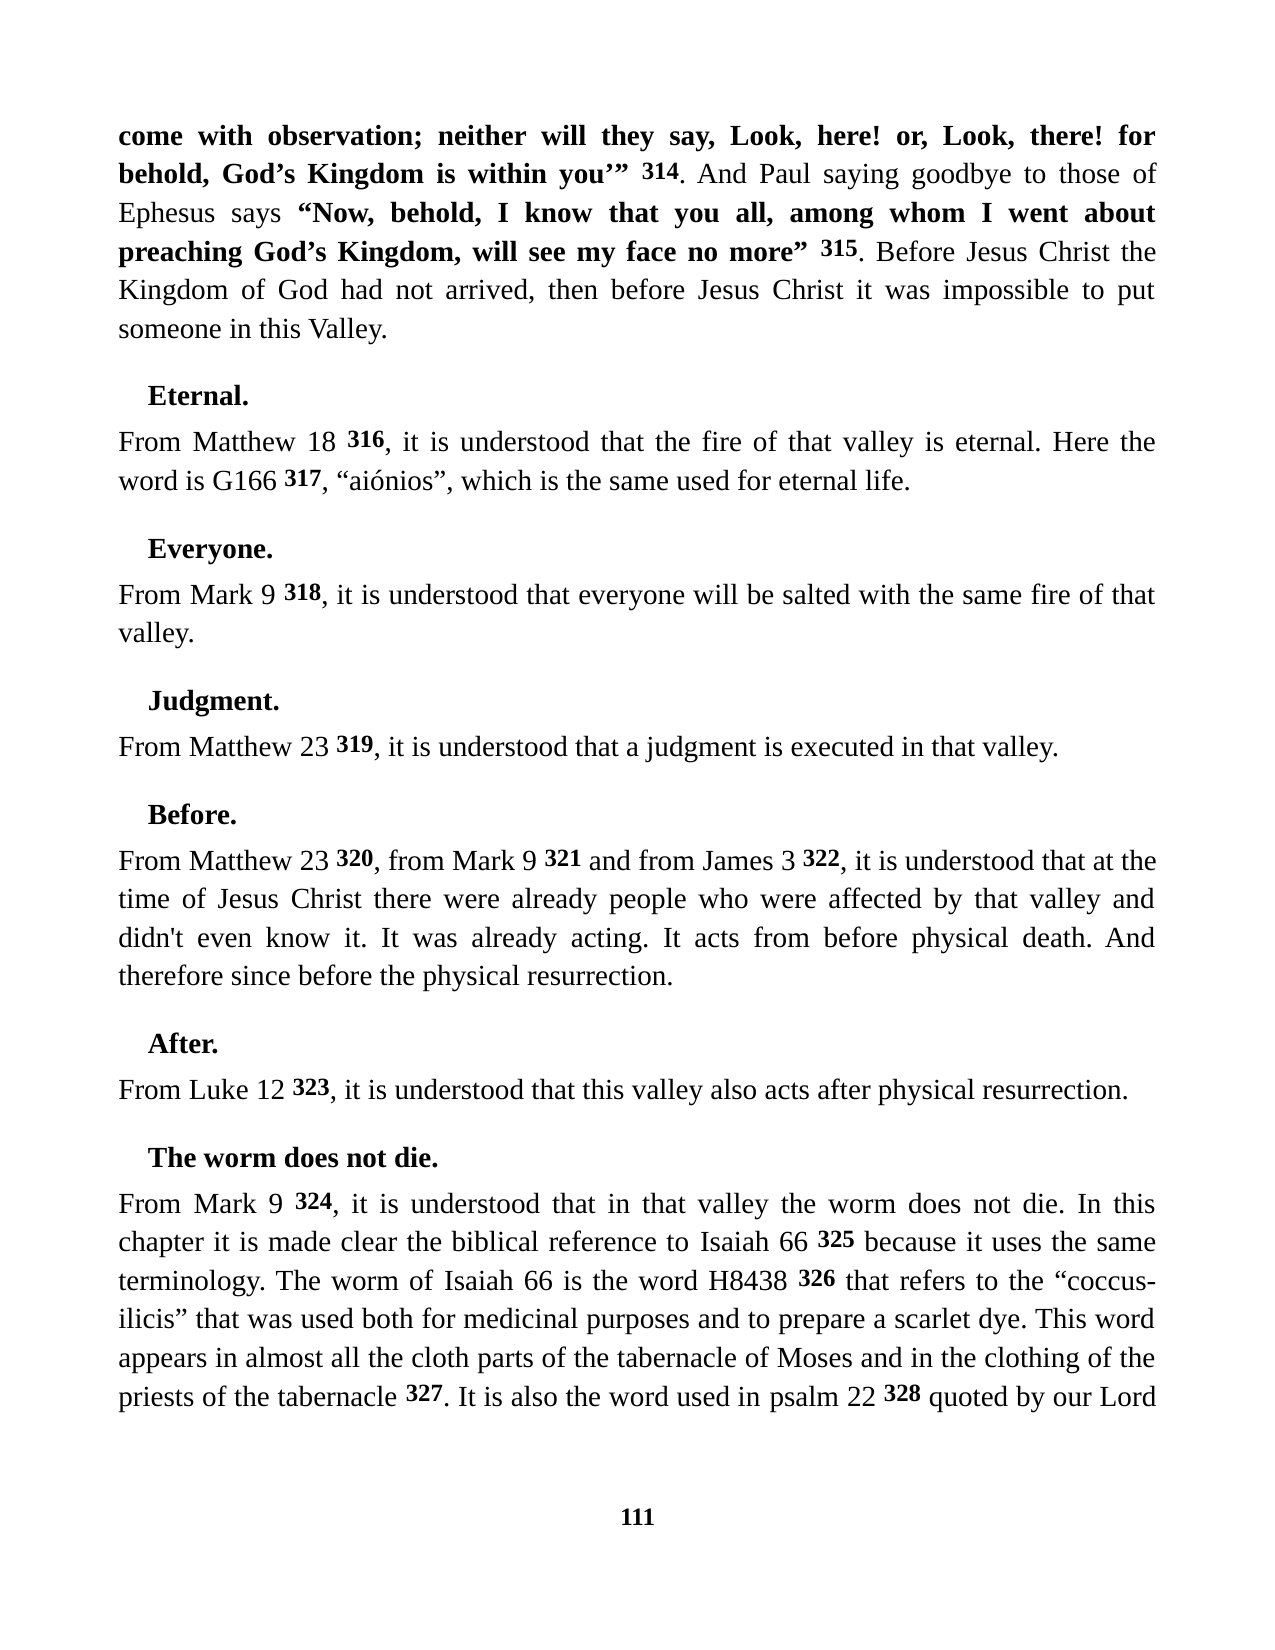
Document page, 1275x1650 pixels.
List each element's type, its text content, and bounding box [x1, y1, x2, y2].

text From Mark 9 , it is understood that in that valley the worm does not die. In this chapter it is made clear the biblical reference to Isaiah 66 because it uses the same terminology. The worm of Isaiah 66 is the word H8438 that refers to the “coccus-ilicis” that was used both for medicinal purposes and to prepare a scarlet dye. This word appears in almost all the cloth parts of the tabernacle of Moses and in the clothing of the priests of the tabernacle . It is also the word used in psalm 22 quoted by our Lord [118, 1186, 1157, 1412]
subtitle The worm does not die. [148, 1140, 1157, 1173]
text From Matthew 23 , from Mark 9 and from James 3 , it is understood that at the time of Jesus Christ there were already people who were affected by that valley and didn't even know it. It was already acting. It acts from before physical death. And therefore since before the physical resurrection. [118, 843, 1157, 992]
subtitle After. [148, 1026, 1157, 1060]
subtitle Everyone. [148, 531, 1157, 564]
text come with observation; neither will they say, Look, here! or, Look, there! for behold, God’s Kingdom is within you’” . And Paul saying goodbye to those of Ephesus says “Now, behold, I know that you all, among whom I went about preaching God’s Kingdom, will see my face no more” . Before Jesus Christ the Kingdom of God had not arrived, then before Jesus Christ it was impossible to put someone in this Valley. [118, 118, 1157, 344]
subtitle Judgment. [148, 683, 1157, 717]
subtitle Before. [148, 797, 1157, 830]
text From Matthew 23 , it is understood that a judgment is executed in that valley. [118, 729, 1157, 763]
text From Luke 12 , it is understood that this valley also acts after physical resurrection. [118, 1072, 1157, 1106]
text From Mark 9 , it is understood that everyone will be salted with the same fire of that valley. [118, 577, 1157, 649]
subtitle Eternal. [148, 378, 1157, 412]
text From Matthew 18 , it is understood that the fire of that valley is eternal. Here the word is G166 , “aiónios”, which is the same used for eternal life. [118, 424, 1157, 497]
